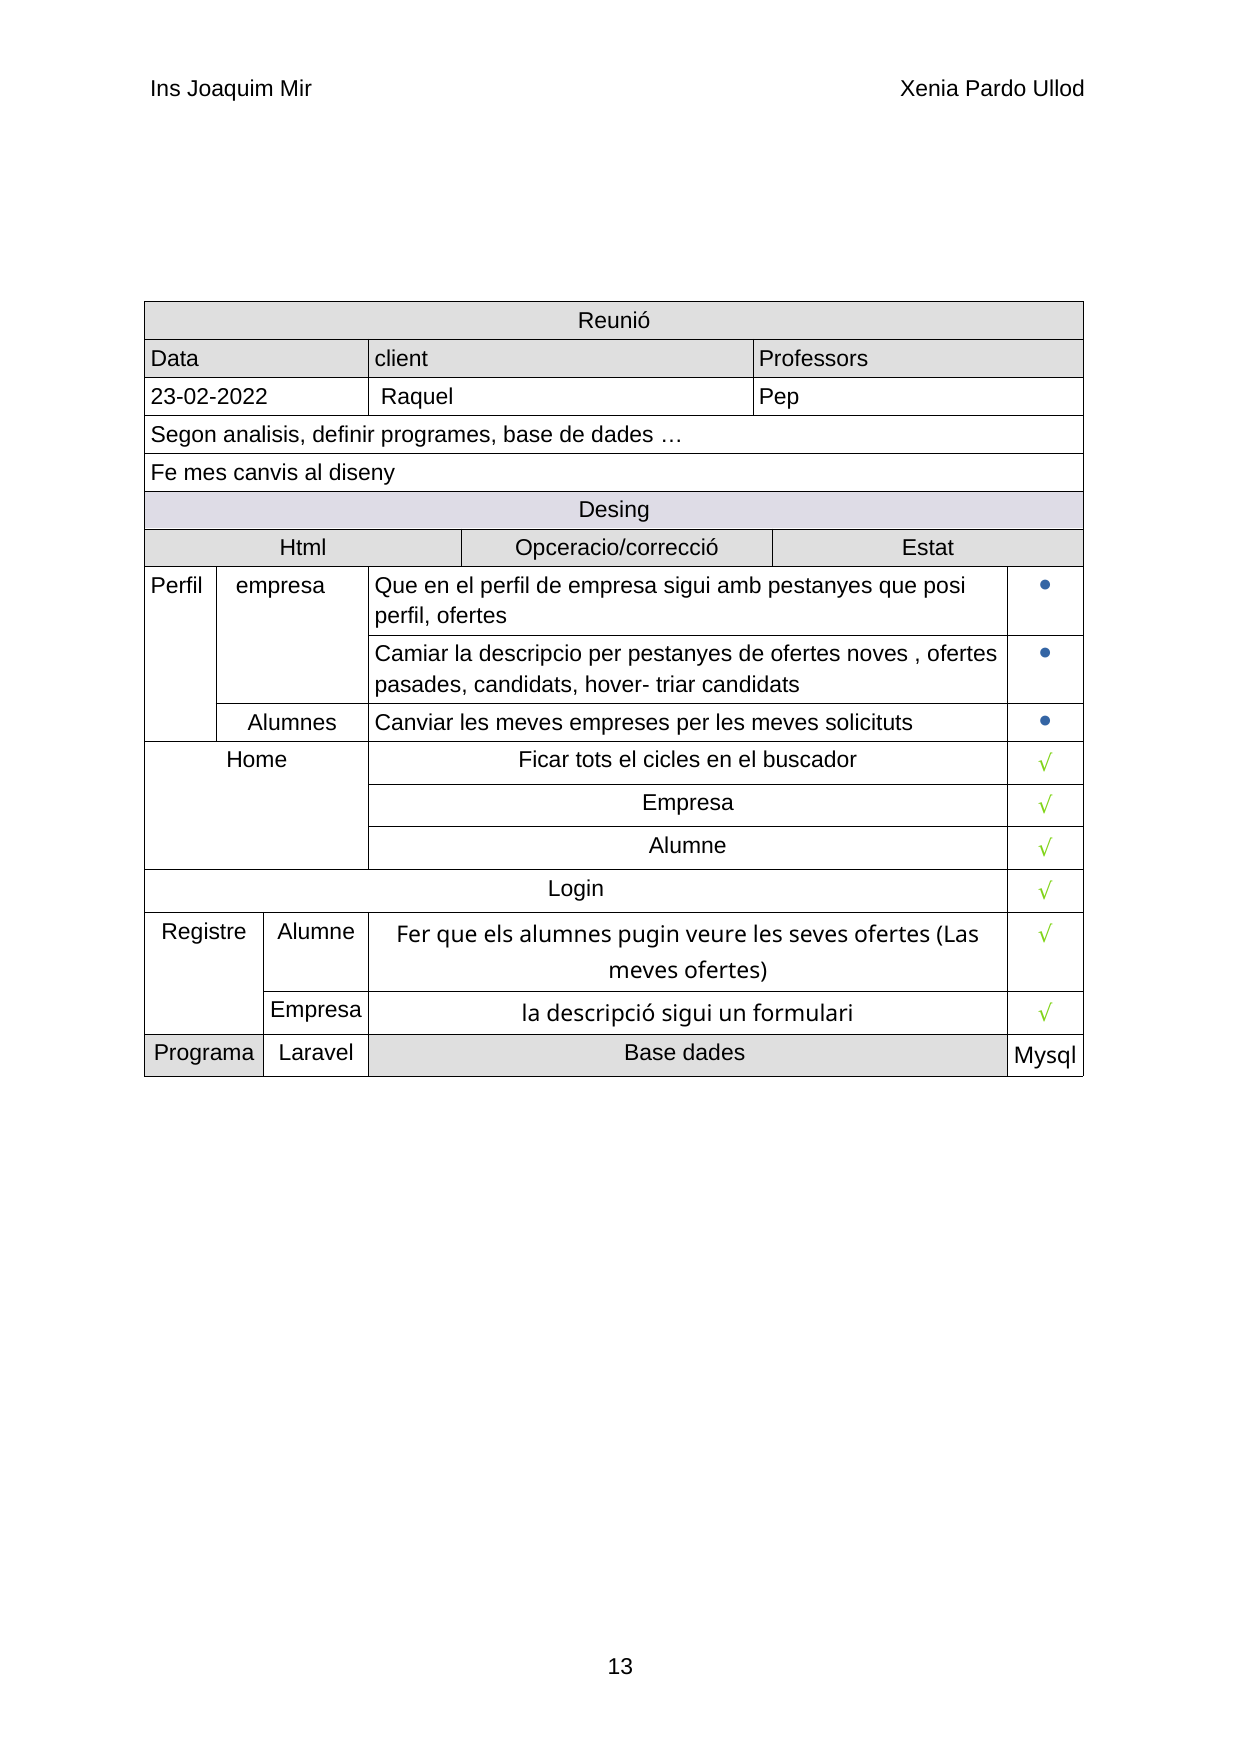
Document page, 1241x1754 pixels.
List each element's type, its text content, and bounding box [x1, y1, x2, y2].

table_header Reunió [145, 302, 1083, 339]
table_cell Opceracio/correcció [462, 530, 772, 566]
table_cell √ [1008, 827, 1083, 869]
table_cell Registre [145, 913, 263, 1033]
table_cell Mysql [1008, 1035, 1083, 1076]
table_cell Que en el perfil de empresa sigui amb pestanyes que posi perfil, ofertes [369, 567, 1007, 634]
table_cell Laravel [264, 1035, 368, 1076]
table_cell la descripció sigui un formulari [369, 992, 1007, 1033]
table_cell Ficar tots el cicles en el buscador [369, 742, 1007, 783]
table_cell ● [1008, 704, 1083, 741]
table_cell empresa [217, 567, 368, 703]
table_cell Perfil [145, 567, 216, 741]
table_cell Alumnes [217, 704, 368, 741]
table_cell ● [1008, 636, 1083, 703]
table_cell √ [1008, 785, 1083, 826]
table_cell Professors [754, 340, 1083, 377]
table_cell Empresa [369, 785, 1007, 826]
table_cell Login [145, 870, 1007, 912]
table_cell Estat [773, 530, 1083, 566]
table_cell Raquel [369, 378, 753, 415]
table_cell Programa [145, 1035, 263, 1076]
table_cell Empresa [264, 992, 368, 1033]
table_cell ● [1008, 567, 1083, 634]
table_cell Data [145, 340, 368, 377]
table_cell Camiar la descripcio per pestanyes de ofertes noves , ofertes pasades, candidats, hover- triar candidats [369, 636, 1007, 703]
table_cell √ [1008, 913, 1083, 991]
table_cell Canviar les meves empreses per les meves solicituts [369, 704, 1007, 741]
table_cell Html [145, 530, 461, 566]
table_cell Alumne [264, 913, 368, 991]
table_cell Base dades [369, 1035, 1007, 1076]
table_cell Desing [145, 492, 1083, 528]
table_cell √ [1008, 870, 1083, 912]
table_cell Fe mes canvis al diseny [145, 454, 1083, 491]
table_cell √ [1008, 742, 1083, 783]
table_cell client [369, 340, 753, 377]
table_cell Fer que els alumnes pugin veure les seves ofertes (Las meves ofertes) [369, 913, 1007, 991]
table_cell 23-02-2022 [145, 378, 368, 415]
table_cell Segon analisis, definir programes, base de dades … [145, 416, 1083, 453]
table_cell Home [145, 742, 368, 869]
table_cell Alumne [369, 827, 1007, 869]
table_cell √ [1008, 992, 1083, 1033]
table_cell Pep [754, 378, 1083, 415]
